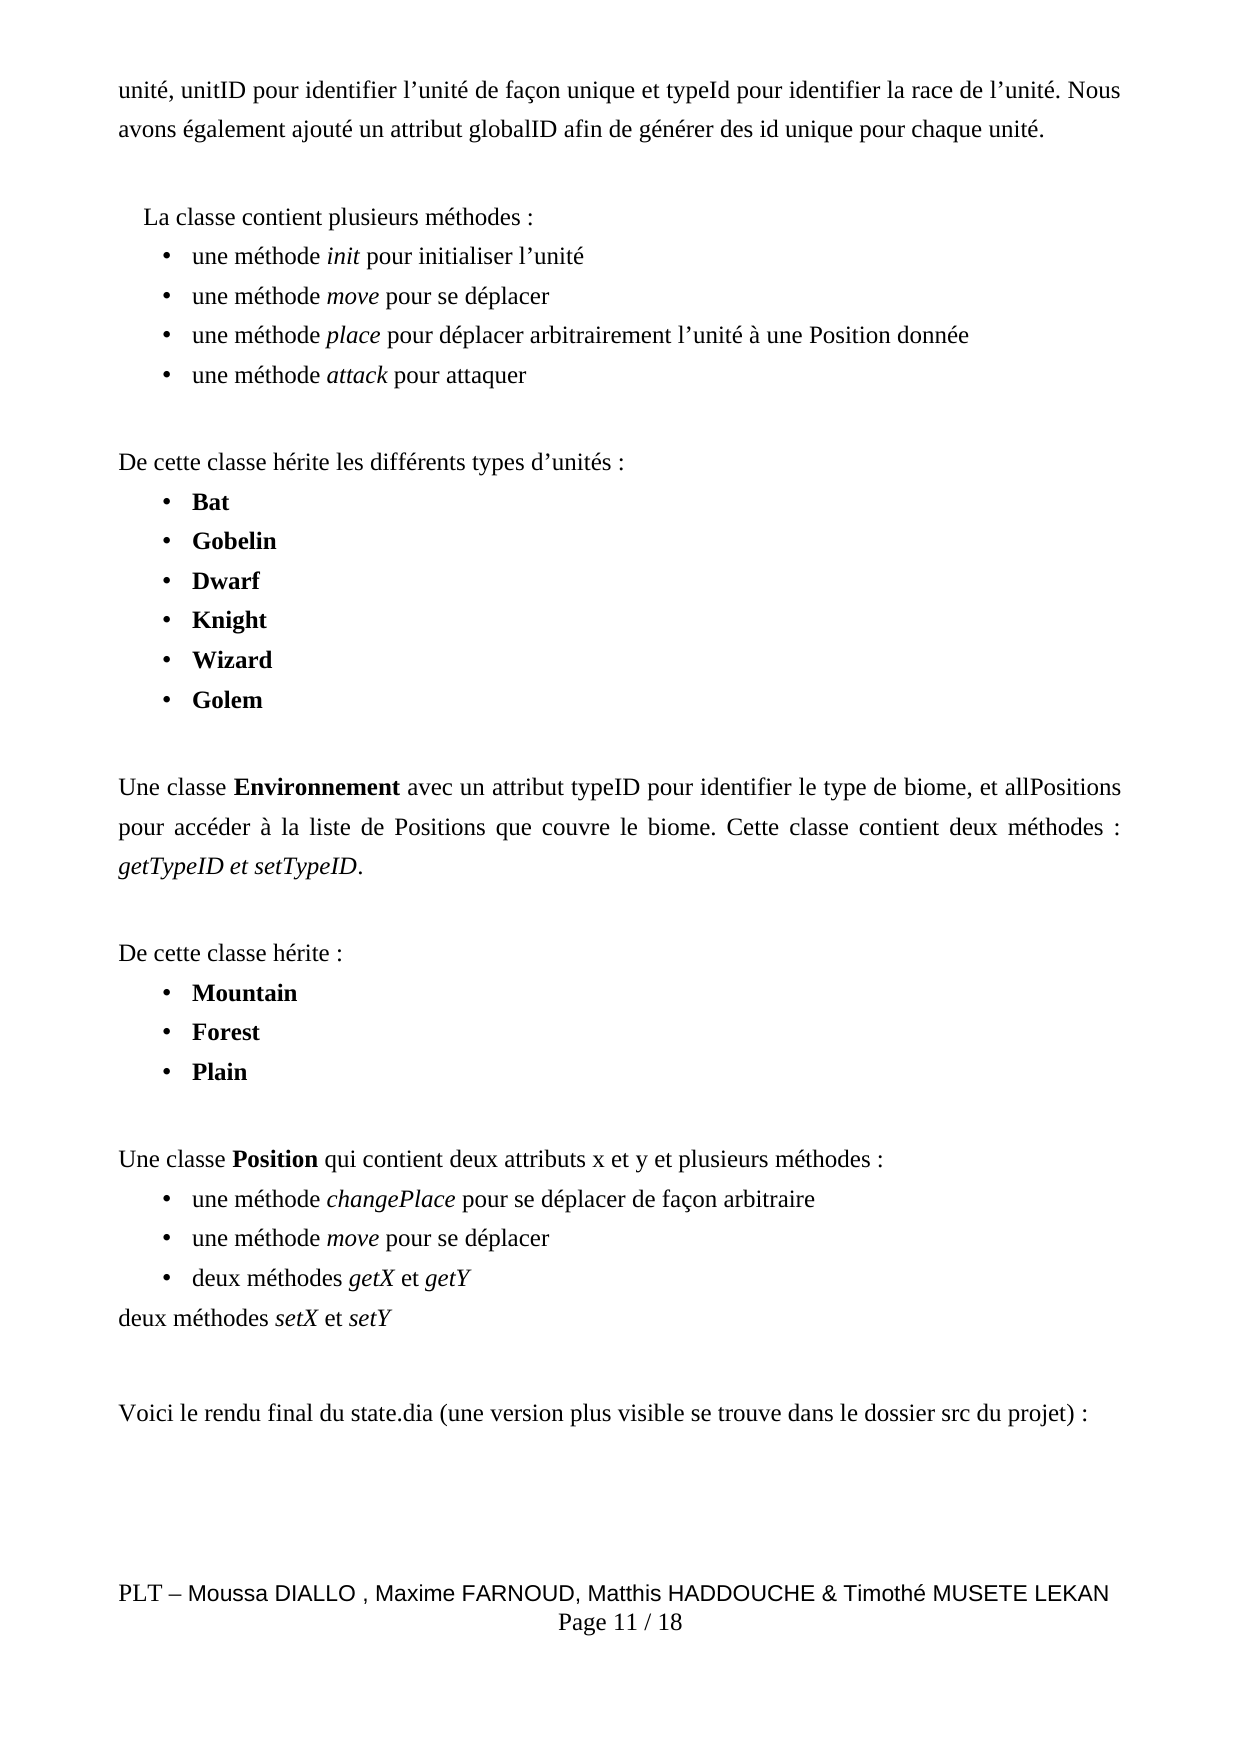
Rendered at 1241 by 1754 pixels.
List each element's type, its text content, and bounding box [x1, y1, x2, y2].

text deux méthodes setX et setY [118, 1303, 1122, 1331]
text Voici le rendu final du state.dia (une version plus visible se trouve dans le dossier src du projet) : [118, 1398, 1122, 1427]
list Bat [162, 487, 1122, 516]
text Une classe Position qui contient deux attributs x et y et plusieurs méthodes : [118, 1144, 1122, 1173]
list Knight [162, 606, 1122, 634]
list Mountain [162, 978, 1122, 1007]
text De cette classe hérite les différents types d’unités : [118, 447, 1122, 476]
list Plain [162, 1057, 1122, 1086]
list Dwarf [162, 566, 1122, 595]
list Golem [162, 685, 1122, 713]
text Une classe Environnement avec un attribut typeID pour identifier le type de biome, et allPositions pour accéder à la liste de Positions que couvre le biome. Cette classe contient deux méthodes : getTypeID et setTypeID. [118, 772, 1122, 880]
text unité, unitID pour identifier l’unité de façon unique et typeId pour identifier la race de l’unité. Nous avons également ajouté un attribut globalID afin de générer des id unique pour chaque unité. [118, 75, 1122, 143]
list une méthode init pour initialiser l’unité [162, 241, 1122, 270]
list deux méthodes getX et getY [162, 1263, 1122, 1292]
list Forest [162, 1017, 1122, 1046]
list une méthode changePlace pour se déplacer de façon arbitraire [162, 1184, 1122, 1213]
list Wizard [162, 645, 1122, 674]
list Gobelin [162, 526, 1122, 555]
list une méthode place pour déplacer arbitrairement l’unité à une Position donnée [162, 321, 1122, 349]
list une méthode move pour se déplacer [162, 281, 1122, 310]
text La classe contient plusieurs méthodes : [118, 202, 1122, 231]
text De cette classe hérite : [118, 938, 1122, 967]
list une méthode attack pour attaquer [162, 360, 1122, 389]
list une méthode move pour se déplacer [162, 1223, 1122, 1252]
